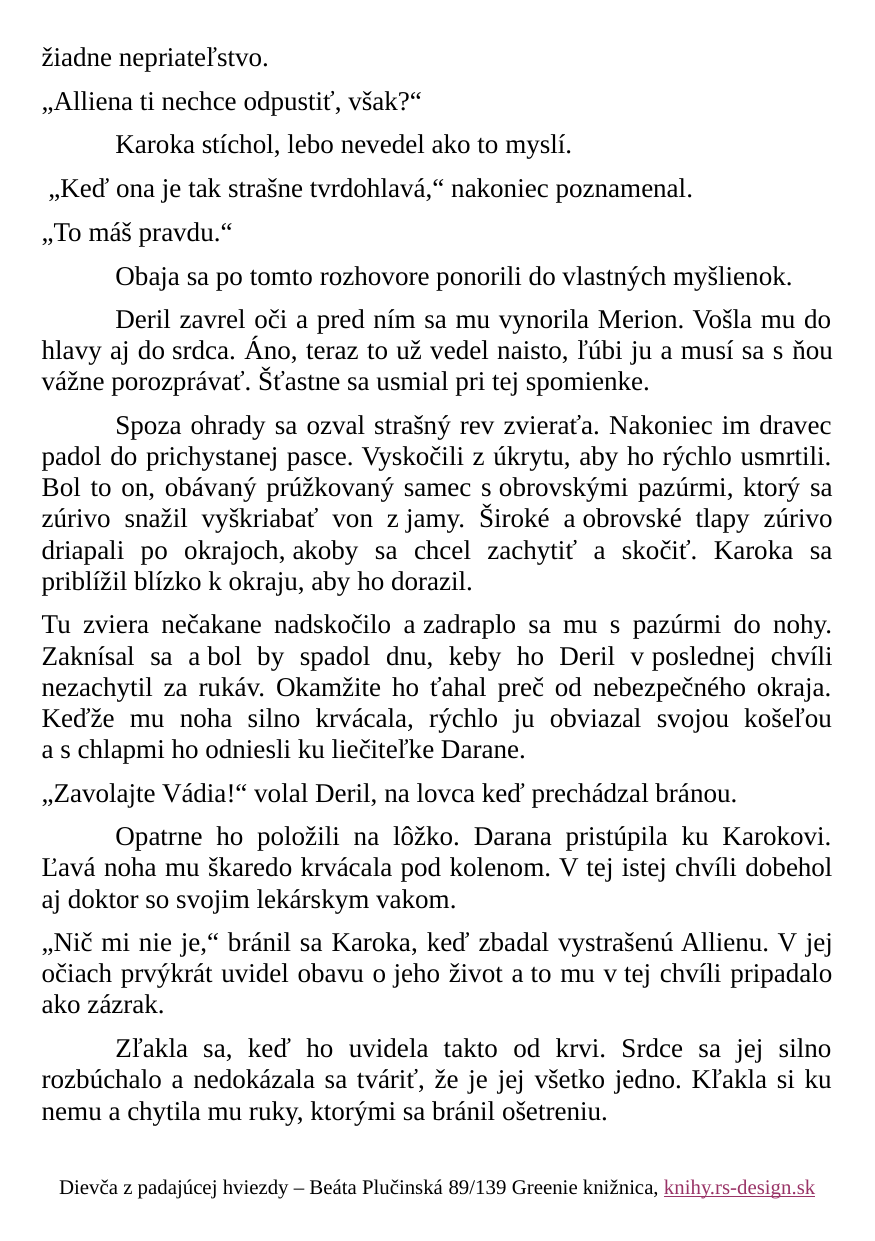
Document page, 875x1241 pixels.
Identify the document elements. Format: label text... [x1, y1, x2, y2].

text Obaja sa po tomto rozhovore ponorili do vlastných myšlienok. [41, 259, 833, 291]
text „Zavolajte Vádia!“ volal Deril, na lovca keď prechádzal bránou. [41, 777, 833, 808]
text žiadne nepriateľstvo. [41, 41, 833, 72]
text Karoka stíchol, lebo nevedel ako to myslí. [41, 129, 833, 160]
text „To máš pravdu.“ [41, 216, 833, 247]
text „Alliena ti nechce odpustiť, však?“ [41, 85, 833, 116]
text „Keď ona je tak strašne tvrdohlavá,“ nakoniec poznamenal. [41, 172, 833, 203]
text Deril zavrel oči a pred ním sa mu vynorila Merion. Vošla mu do hlavy aj do srdca. Áno, teraz to už vedel naisto, ľúbi ju a musí sa s ňou vážne porozprávať. Šťastne sa usmial pri tej spomienke. [41, 303, 833, 397]
text Spoza ohrady sa ozval strašný rev zvieraťa. Nakoniec im dravec padol do prichystanej pasce. Vyskočili z úkrytu, aby ho rýchlo usmrtili. Bol to on, obávaný prúžkovaný samec s obrovskými pazúrmi, ktorý sa zúrivo snažil vyškriabať von z jamy. Široké a obrovské tlapy zúrivo driapali po okrajoch, akoby sa chcel zachytiť a skočiť. Karoka sa priblížil blízko k okraju, aby ho dorazil. [41, 409, 833, 596]
text Zľakla sa, keď ho uvidela takto od krvi. Srdce sa jej silno rozbúchalo a nedokázala sa tváriť, že je jej všetko jedno. Kľakla si ku nemu a chytila mu ruky, ktorými sa bránil ošetreniu. [41, 1032, 833, 1126]
text Opatrne ho položili na lôžko. Darana pristúpila ku Karokovi. Ľavá noha mu škaredo krvácala pod kolenom. V tej istej chvíli dobehol aj doktor so svojim lekárskym vakom. [41, 820, 833, 914]
text Tu zviera nečakane nadskočilo a zadraplo sa mu s pazúrmi do nohy. Zaknísal sa a bol by spadol dnu, keby ho Deril v poslednej chvíli nezachytil za rukáv. Okamžite ho ťahal preč od nebezpečného okraja. Keďže mu noha silno krvácala, rýchlo ju obviazal svojou košeľou a s chlapmi ho odniesli ku liečiteľke Darane. [41, 608, 833, 764]
text „Nič mi nie je,“ bránil sa Karoka, keď zbadal vystrašenú Allienu. V jej očiach prvýkrát uvidel obavu o jeho život a to mu v tej chvíli pripadalo ako zázrak. [41, 926, 833, 1020]
